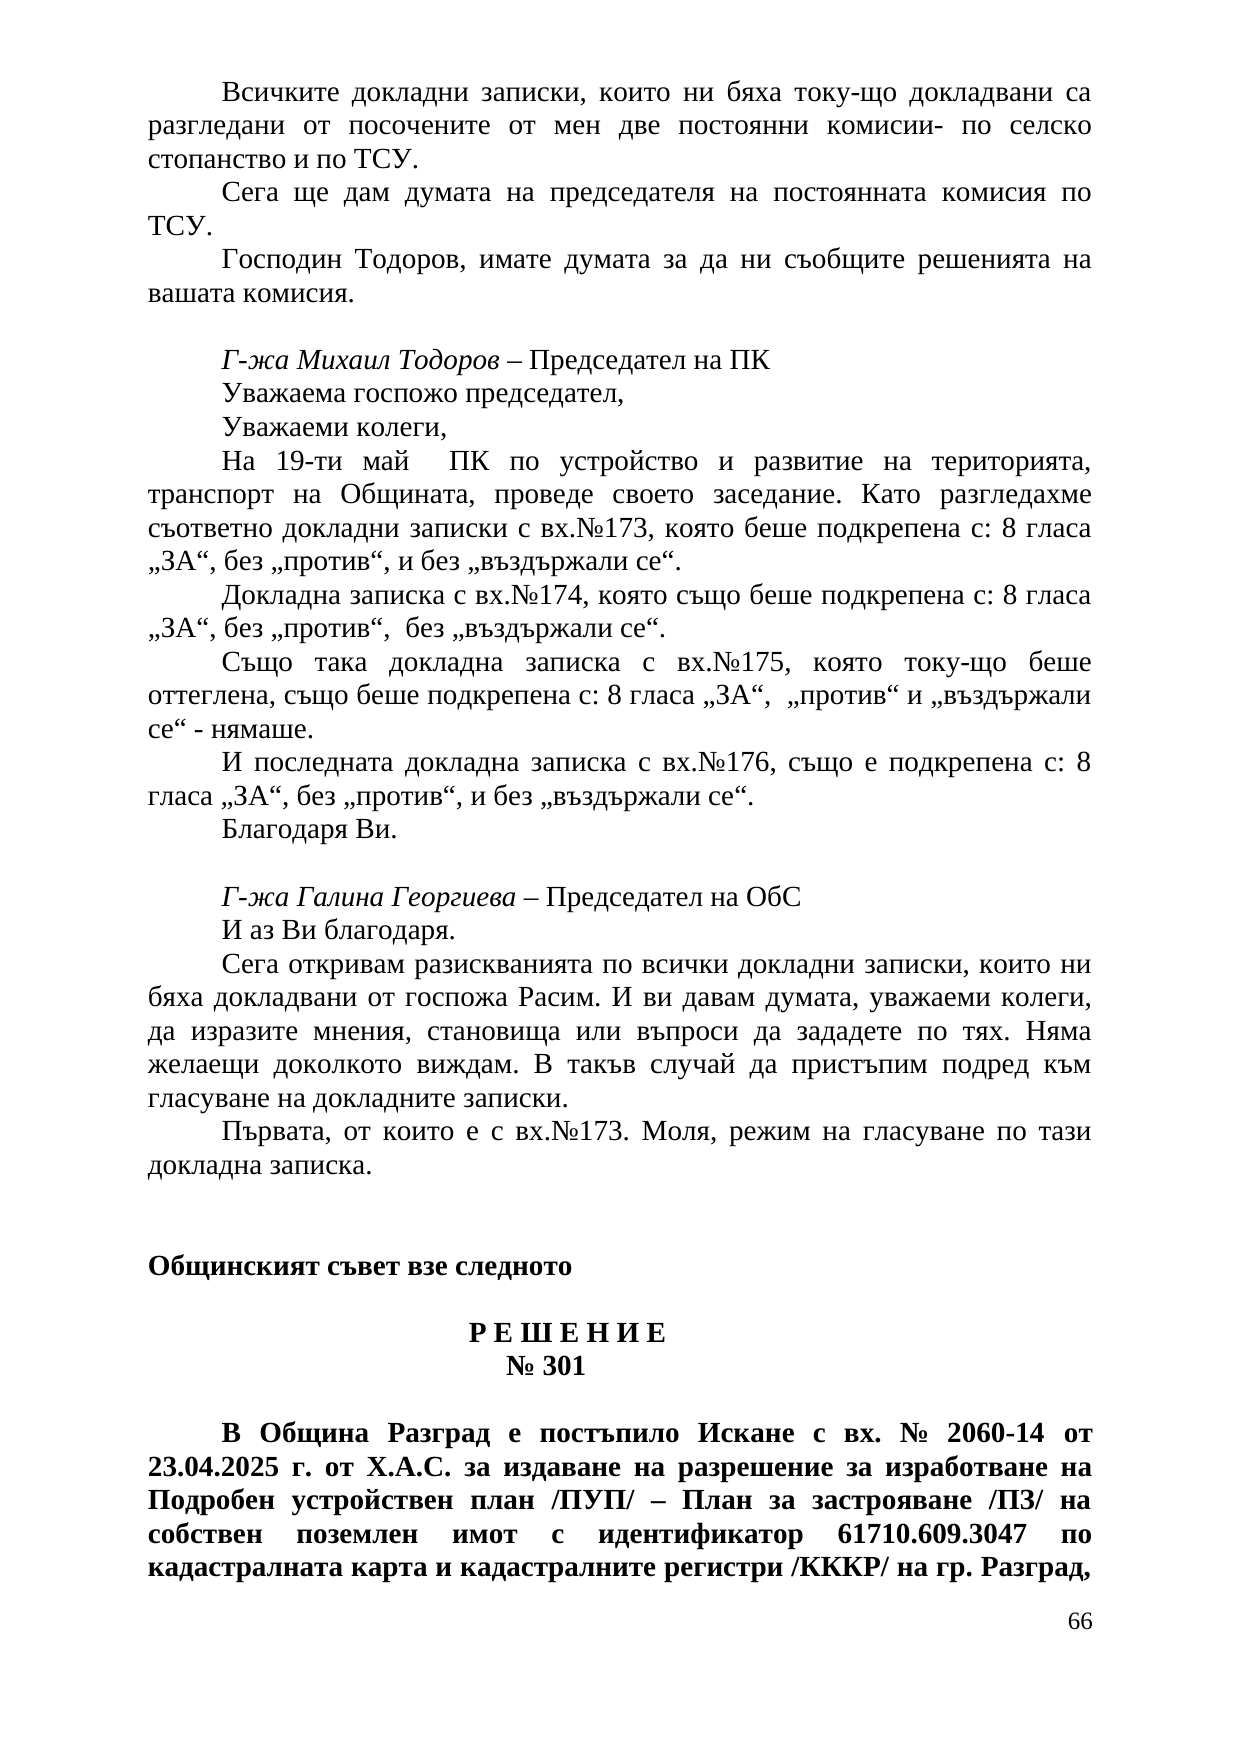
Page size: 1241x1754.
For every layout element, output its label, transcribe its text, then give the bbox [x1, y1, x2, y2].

text И аз Ви благодаря. [148, 912, 1093, 946]
text В Община Разград е постъпило Искане с вх. № 2060-14 от 23.04.2025 г. от Х.А.С. за издаване на разрешение за изработване на Подробен устройствен план /ПУП/ – План за застрояване /ПЗ/ на собствен поземлен имот с идентификатор 61710.609.3047 по кадастралната карта и кадастралните регистри /КККР/ на гр. Разград, [148, 1415, 1093, 1583]
text На 19-ти май ПК по устройство и развитие на територията, транспорт на Общината, проведе своето заседание. Като разгледахме съответно докладни записки с вх.№173, която беше подкрепена с: 8 гласа „ЗА“, без „против“, и без „въздържали се“. [148, 443, 1093, 577]
text Сега ще дам думата на председателя на постоянната комисия по ТСУ. [148, 174, 1093, 241]
text Уважаеми колеги, [148, 409, 1093, 443]
text Г-жа Михаил Тодоров – Председател на ПК [148, 342, 1093, 376]
subtitle Общинският съвет взе следното [148, 1248, 1093, 1281]
text Първата, от които е с вх.№173. Моля, режим на гласуване по тази докладна записка. [148, 1113, 1093, 1181]
text Уважаема госпожо председател, [148, 376, 1093, 409]
text Господин Тодоров, имате думата за да ни съобщите решенията на вашата комисия. [148, 241, 1093, 308]
text Всичките докладни записки, които ни бяха току-що докладвани са разгледани от посочените от мен две постоянни комисии- по селско стопанство и по ТСУ. [148, 74, 1093, 174]
text Г-жа Галина Георгиева – Председател на ОбС [148, 879, 1093, 912]
subtitle Р Е Ш Е Н И Е [148, 1315, 1093, 1348]
text Сега откривам разискванията по всички докладни записки, които ни бяха докладвани от госпожа Расим. И ви давам думата, уважаеми колеги, да изразите мнения, становища или въпроси да зададете по тях. Няма желаещи доколкото виждам. В такъв случай да пристъпим подред към гласуване на докладните записки. [148, 946, 1093, 1113]
text И последната докладна записка с вх.№176, също е подкрепена с: 8 гласа „ЗА“, без „против“, и без „въздържали се“. [148, 744, 1093, 812]
text № 301 [148, 1348, 1093, 1382]
text Докладна записка с вх.№174, която също беше подкрепена с: 8 гласа „ЗА“, без „против“, без „въздържали се“. [148, 577, 1093, 644]
text Също така докладна записка с вх.№175, която току-що беше оттеглена, също беше подкрепена с: 8 гласа „ЗА“, „против“ и „въздържали се“ - нямаше. [148, 644, 1093, 744]
text Благодаря Ви. [148, 812, 1093, 845]
